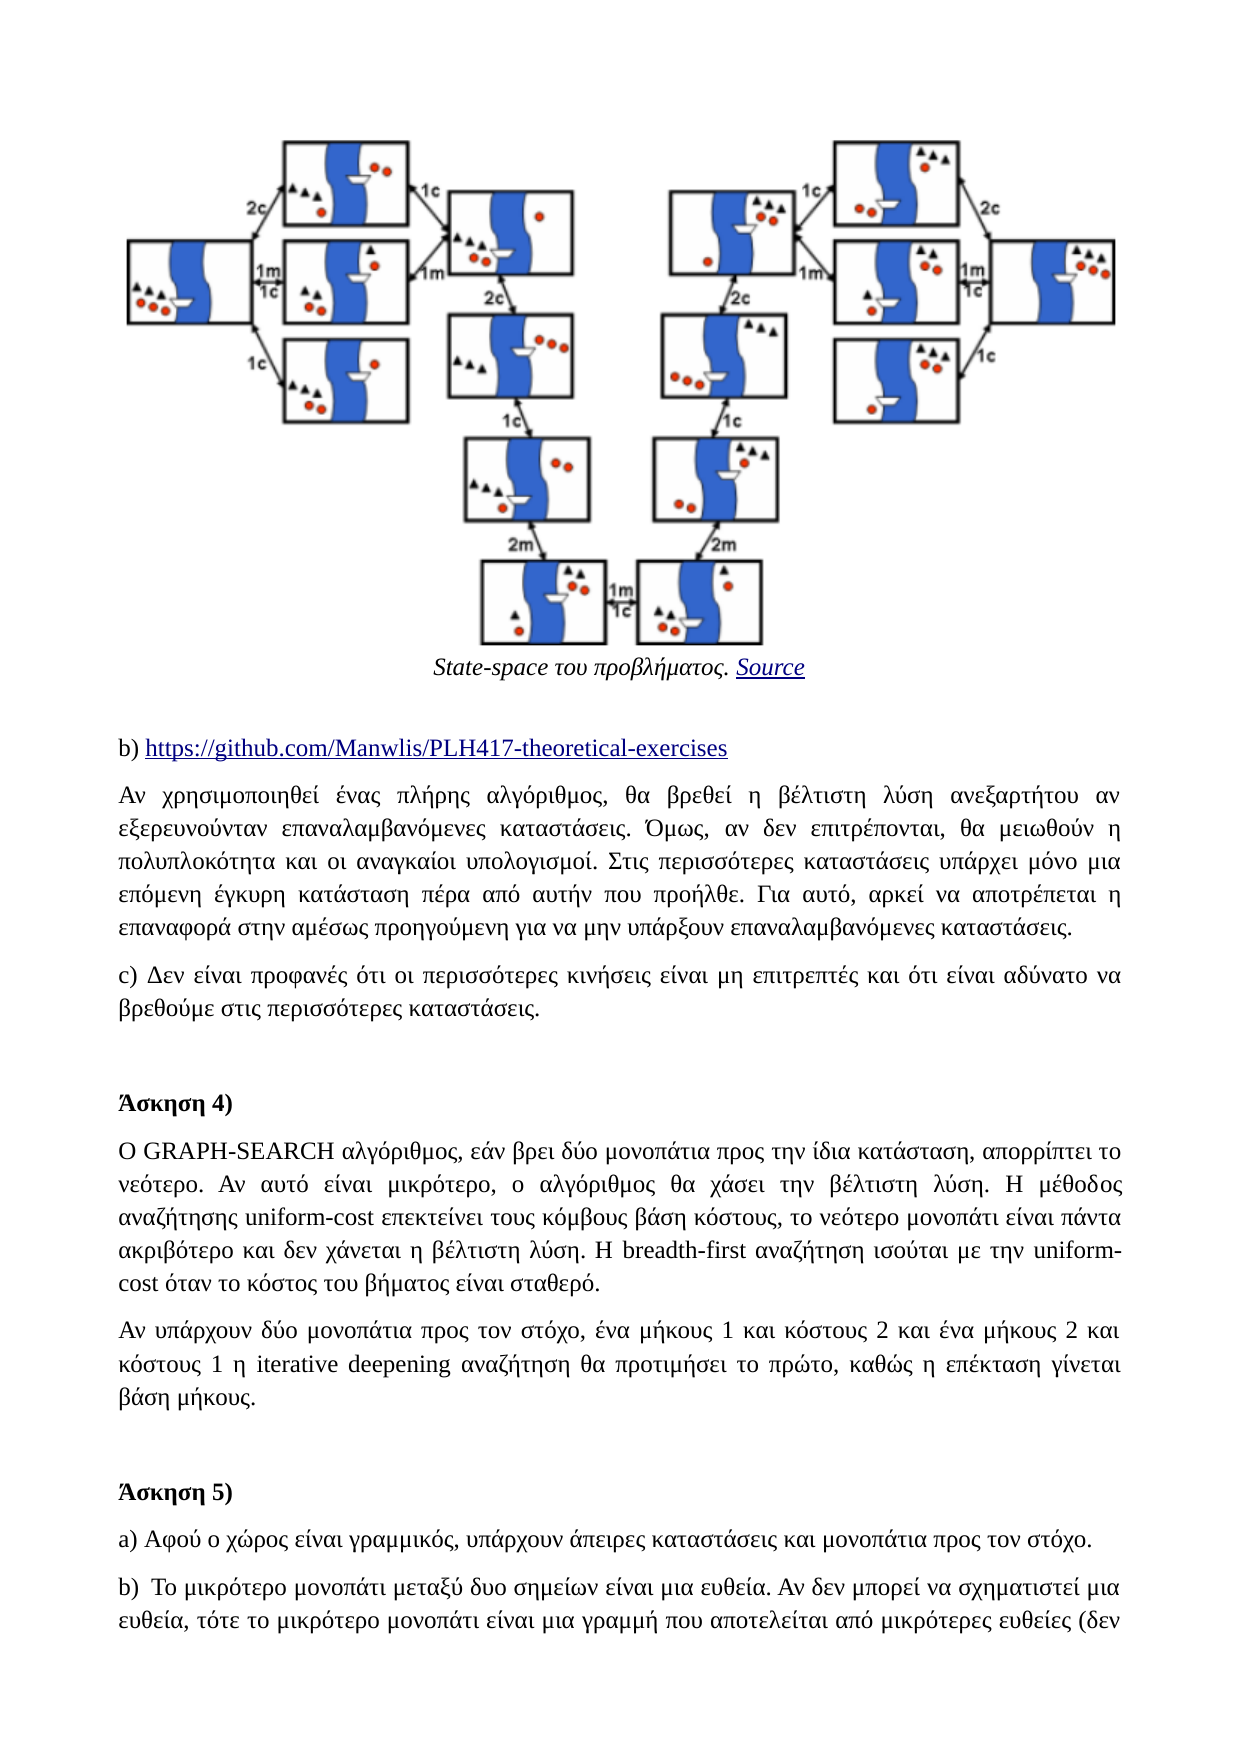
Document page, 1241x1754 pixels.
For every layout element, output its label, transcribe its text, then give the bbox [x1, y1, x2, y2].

text b) Το μικρότερο μονοπάτι μεταξύ δυο σημείων είναι μια ευθεία. Αν δεν μπορεί να σχηματιστεί μια ευθεία, τότε το μικρότερο μονοπάτι είναι μια γραμμή που αποτελείται από μικρότερες ευθείες (δεν [118, 1572, 1122, 1634]
text Άσκηση 5) [118, 1477, 1122, 1506]
text Αν υπάρχουν δύο μονοπάτια προς τον στόχο, ένα μήκους 1 και κόστους 2 και ένα μήκους 2 και κόστους 1 η iterative deepening αναζήτηση θα προτιμήσει το πρώτο, καθώς η επέκταση γίνεται βάση μήκους. [118, 1316, 1122, 1410]
text Αν χρησιμοποιηθεί ένας πλήρης αλγόριθμος, θα βρεθεί η βέλτιστη λύση ανεξαρτήτου αν εξερευνούνταν επαναλαμβανόμενες καταστάσεις. Όμως, αν δεν επιτρέπονται, θα μειωθούν η πολυπλοκότητα και οι αναγκαίοι υπολογισμοί. Στις περισσότερες καταστάσεις υπάρχει μόνο μια επόμενη έγκυρη κατάσταση πέρα από αυτήν που προήλθε. Για αυτό, αρκεί να αποτρέπεται η επαναφορά στην αμέσως προηγούμενη για να μην υπάρξουν επαναλαμβανόμενες καταστάσεις. [118, 780, 1122, 941]
text Άσκηση 4) [118, 1088, 1122, 1117]
text a) Αφού ο χώρος είναι γραμμικός, υπάρχουν άπειρες καταστάσεις και μονοπάτια προς τον στόχο. [118, 1524, 1122, 1553]
text Ο GRAPH-SEARCH αλγόριθμος, εάν βρει δύο μονοπάτια προς την ίδια κατάσταση, απορρίπτει το νεότερο. Αν αυτό είναι μικρότερο, ο αλγόριθμος θα χάσει την βέλτιστη λύση. Η μέθοδος αναζήτησης uniform-cost επεκτείνει τους κόμβους βάση κόστους, το νεότερο μονοπάτι είναι πάντα ακριβότερο και δεν χάνεται η βέλτιστη λύση. Η breadth-first αναζήτηση ισούται με την uniform-cost όταν το κόστος του βήματος είναι σταθερό. [118, 1136, 1122, 1297]
text c) Δεν είναι προφανές ότι οι περισσότερες κινήσεις είναι μη επιτρεπτές και ότι είναι αδύνατο να βρεθούμε στις περισσότερες καταστάσεις. [118, 960, 1122, 1022]
text State-space του προβλήματος. Source [118, 647, 1122, 681]
text b) https://github.com/Manwlis/PLH417-theoretical-exercises [118, 733, 1122, 762]
picture [118, 130, 1123, 647]
